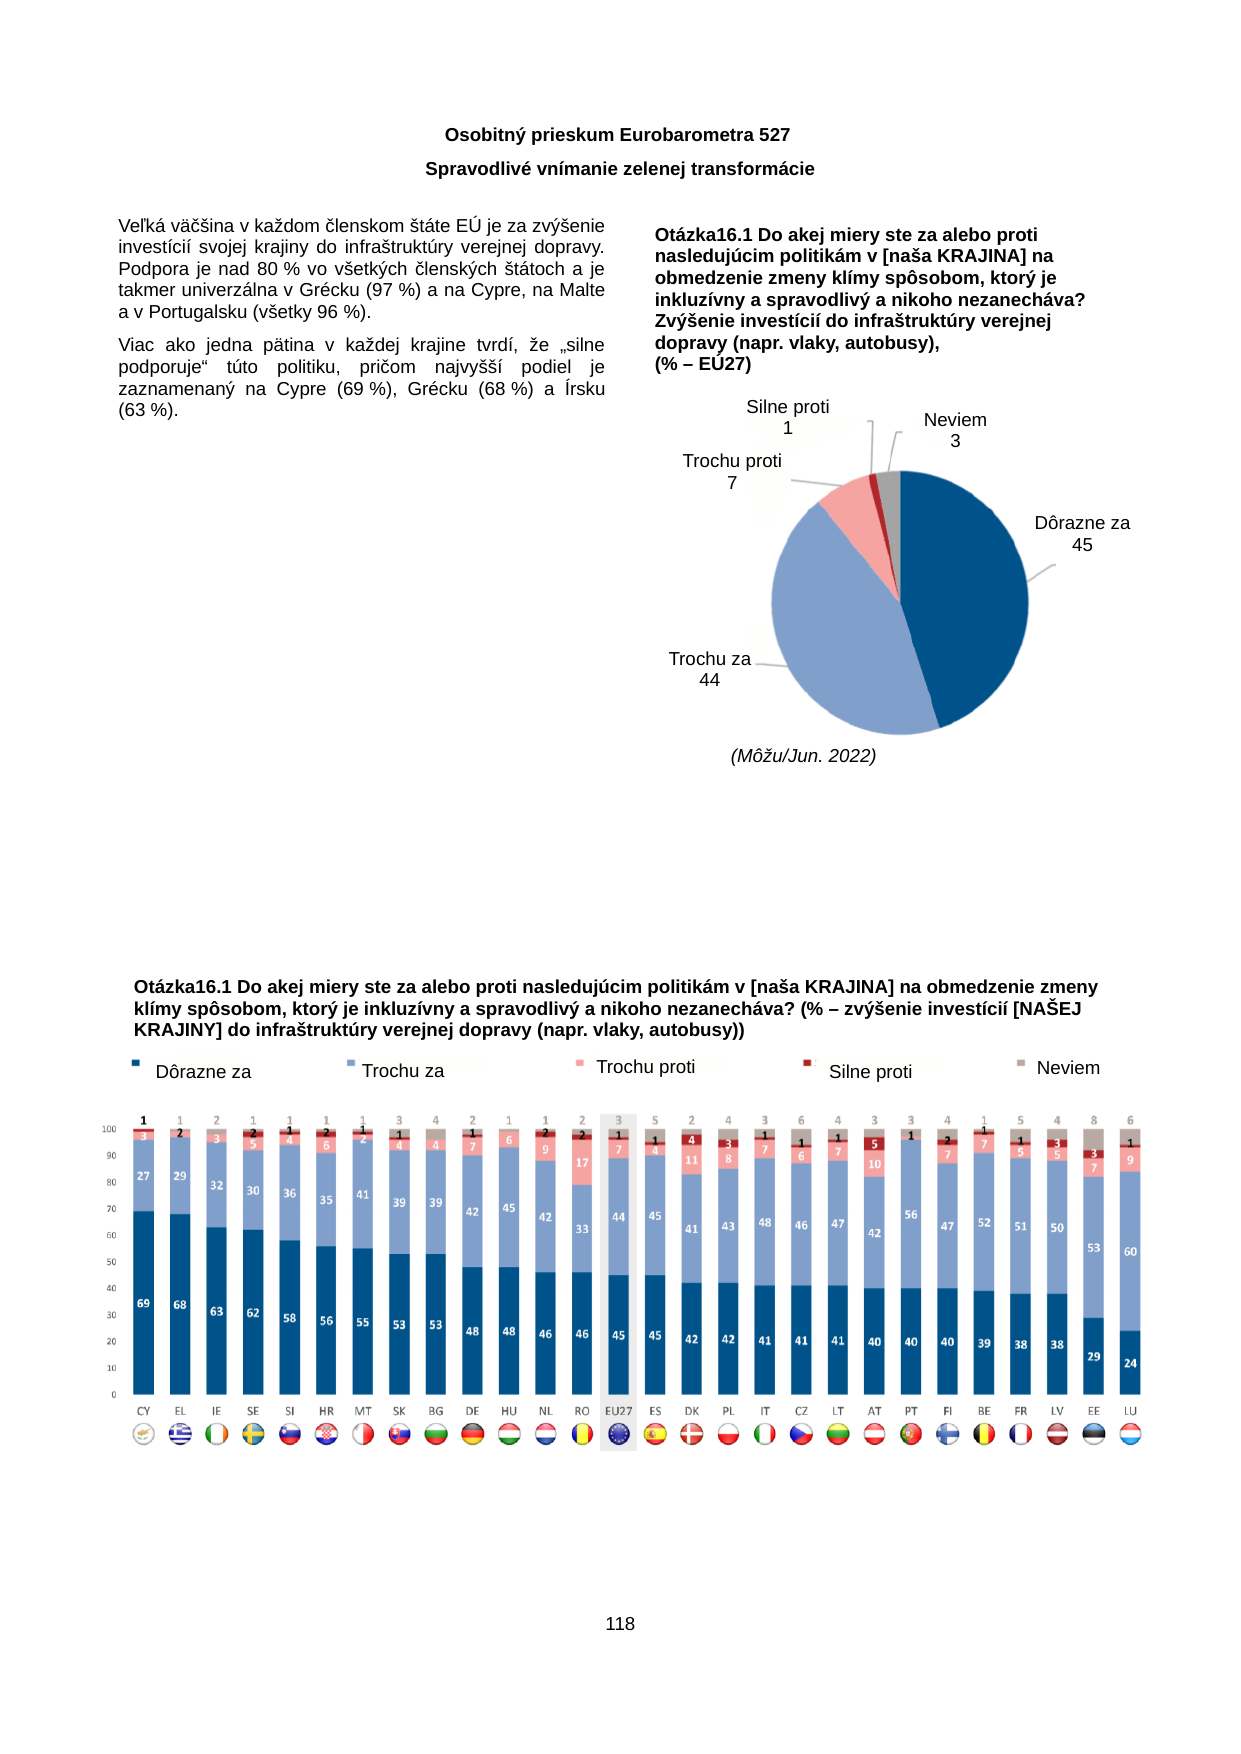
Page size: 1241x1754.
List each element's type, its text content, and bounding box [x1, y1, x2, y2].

text Veľká väčšina v každom členskom štáte EÚ je za zvýšenie investícií svojej krajiny do infraštruktúry verejnej dopravy. Podpora je nad 80 % vo všetkých členských štátoch a je takmer univerzálna v Grécku (97 %) a na Cypre, na Malte a v Portugalsku (všetky 96 %). [118, 214, 605, 322]
picture [158, 1067, 166, 1075]
picture [114, 1050, 1026, 1075]
text Viac ako jedna pätina v každej krajine tvrdí, že „silne podporuje“ túto politiku, pričom najvyšší podiel je zaznamenaný na Cypre (69 %), Grécku (68 %) a Írsku (63 %). [118, 334, 605, 420]
picture [94, 1102, 1147, 1451]
picture [746, 417, 1056, 738]
picture [1051, 520, 1056, 528]
